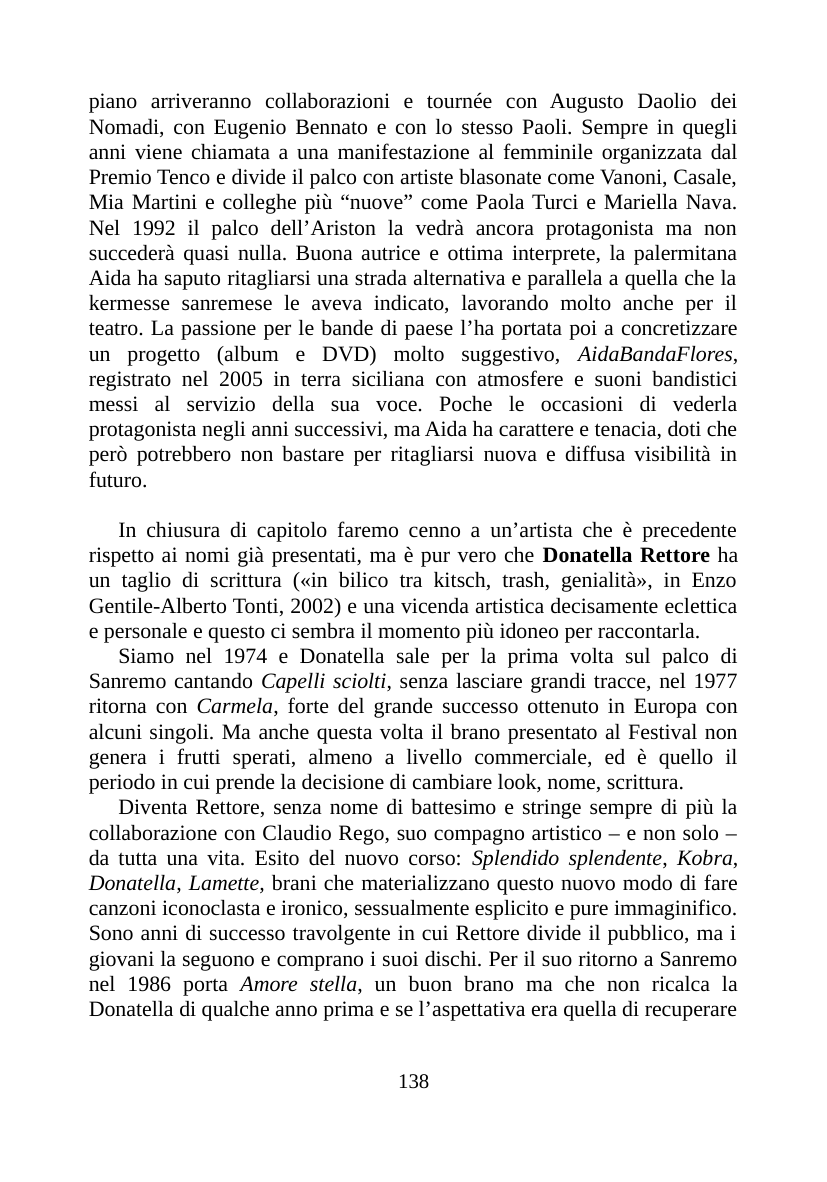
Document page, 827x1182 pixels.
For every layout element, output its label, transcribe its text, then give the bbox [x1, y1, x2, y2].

text piano arriveranno collaborazioni e tournée con Augusto Daolio dei Nomadi, con Eugenio Bennato e con lo stesso Paoli. Sempre in quegli anni viene chiamata a una manifestazione al femminile organizzata dal Premio Tenco e divide il palco con artiste blasonate come Vanoni, Casale, Mia Martini e colleghe più “nuove” come Paola Turci e Mariella Nava. Nel 1992 il palco dell’Ariston la vedrà ancora protagonista ma non succederà quasi nulla. Buona autrice e ottima interprete, la palermitana Aida ha saputo ritagliarsi una strada alternativa e parallela a quella che la kermesse sanremese le aveva indicato, lavorando molto anche per il teatro. La passione per le bande di paese l’ha portata poi a concretizzare un progetto (album e DVD) molto suggestivo, AidaBandaFlores, registrato nel 2005 in terra siciliana con atmosfere e suoni bandistici messi al servizio della sua voce. Poche le occasioni di vederla protagonista negli anni successivi, ma Aida ha carattere e tenacia, doti che però potrebbero non bastare per ritagliarsi nuova e diffusa visibilità in futuro. [88, 88, 738, 492]
text Diventa Rettore, senza nome di battesimo e stringe sempre di più la collaborazione con Claudio Rego, suo compagno artistico – e non solo – da tutta una vita. Esito del nuovo corso: Splendido splendente, Kobra, Donatella, Lamette, brani che materializzano questo nuovo modo di fare canzoni iconoclasta e ironico, sessualmente esplicito e pure immaginifico. Sono anni di successo travolgente in cui Rettore divide il pubblico, ma i giovani la seguono e comprano i suoi dischi. Per il suo ritorno a Sanremo nel 1986 porta Amore stella, un buon brano ma che non ricalca la Donatella di qualche anno prima e se l’aspettativa era quella di recuperare [88, 794, 738, 1021]
text Siamo nel 1974 e Donatella sale per la prima volta sul palco di Sanremo cantando Capelli sciolti, senza lasciare grandi tracce, nel 1977 ritorna con Carmela, forte del grande successo ottenuto in Europa con alcuni singoli. Ma anche questa volta il brano presentato al Festival non genera i frutti sperati, almeno a livello commerciale, ed è quello il periodo in cui prende la decisione di cambiare look, nome, scrittura. [88, 643, 738, 794]
text In chiusura di capitolo faremo cenno a un’artista che è precedente rispetto ai nomi già presentati, ma è pur vero che Donatella Rettore ha un taglio di scrittura («in bilico tra kitsch, trash, genialità», in Enzo Gentile-Alberto Tonti, 2002) e una vicenda artistica decisamente eclettica e personale e questo ci sembra il momento più idoneo per raccontarla. [88, 517, 738, 643]
